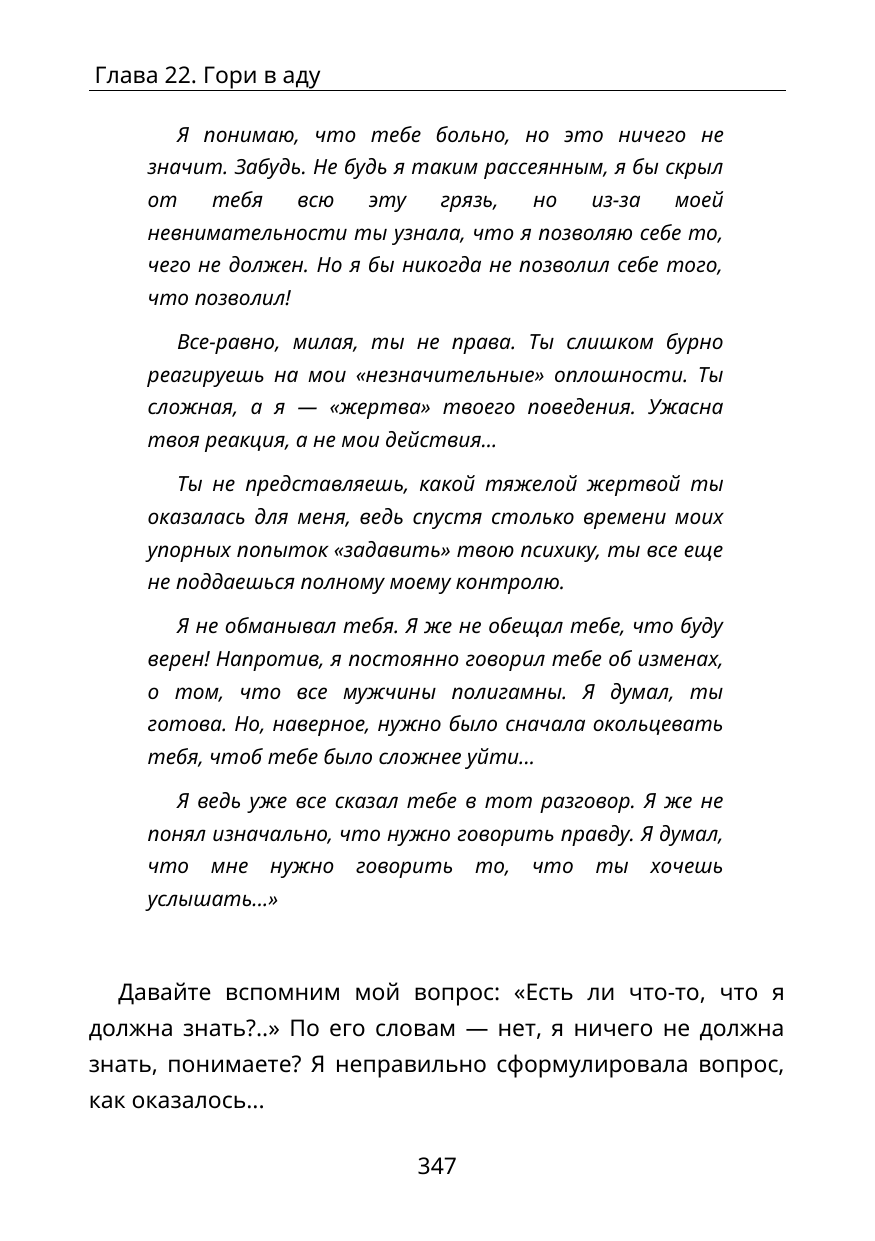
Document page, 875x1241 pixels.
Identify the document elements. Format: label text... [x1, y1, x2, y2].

text Я понимаю, что тебе больно, но это ничего не значит. Забудь. Не будь я таким рассеянным, я бы скрыл от тебя всю эту грязь, но из-за моей невнимательности ты узнала, что я позволяю себе то, чего не должен. Но я бы никогда не позволил себе того, что позволил! [147, 120, 727, 311]
text Давайте вспомним мой вопрос: «Есть ли что-то, что я должна знать?..» По его словам — нет, я ничего не должна знать, понимаете? Я неправильно сформулировала вопрос, как оказалось... [88, 976, 786, 1115]
text Я ведь уже все сказал тебе в тот разговор. Я же не понял изначально, что нужно говорить правду. Я думал, что мне нужно говорить то, что ты хочешь услышать...» [147, 786, 727, 913]
text Все-равно, милая, ты не права. Ты слишком бурно реагируешь на мои «незначительные» оплошности. Ты сложная, а я — «жертва» твоего поведения. Ужасна твоя реакция, а не мои действия... [147, 327, 727, 453]
text Я не обманывал тебя. Я же не обещал тебе, что буду верен! Напротив, я постоянно говорил тебе об изменах, о том, что все мужчины полигамны. Я думал, ты готова. Но, наверное, нужно было сначала окольцевать тебя, чтоб тебе было сложнее уйти... [147, 612, 727, 771]
text Ты не представляешь, какой тяжелой жертвой ты оказалась для меня, ведь спустя столько времени моих упорных попыток «задавить» твою психику, ты все еще не поддаешься полному моему контролю. [147, 469, 727, 596]
